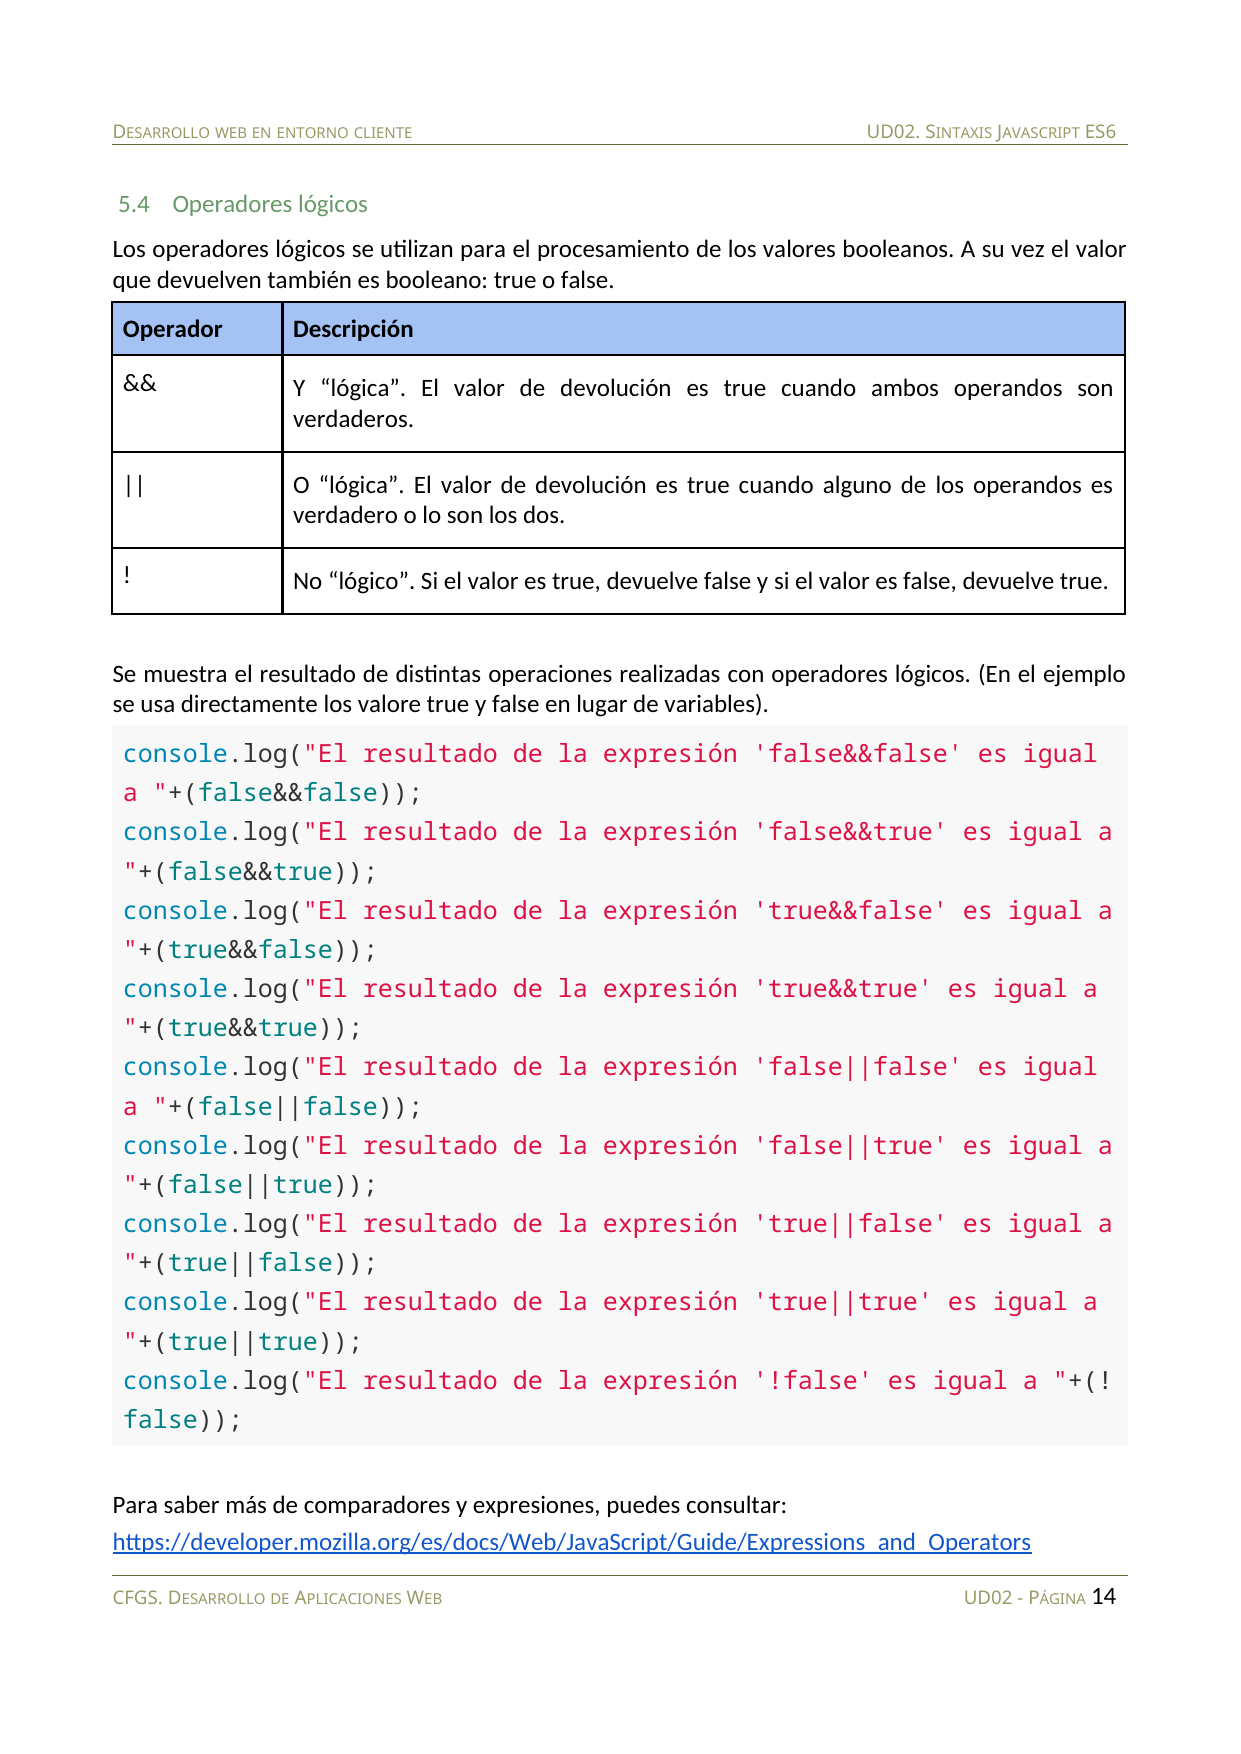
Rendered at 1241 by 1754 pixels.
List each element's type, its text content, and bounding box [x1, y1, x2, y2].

table_cell || [113, 453, 281, 547]
text Los operadores lógicos se utilizan para el procesamiento de los valores booleanos. A su vez el valor que devuelven también es booleano: true o false. [112, 233, 1128, 294]
subtitle Operadores lógicos [112, 188, 1128, 218]
table_header Operador [113, 303, 281, 354]
text https://developer.mozilla.org/es/docs/Web/JavaScript/Guide/Expressions_and_Operators [112, 1526, 1128, 1556]
table_cell No “lógico”. Si el valor es true, devuelve false y si el valor es false, devuelve true. [284, 549, 1124, 613]
table_cell && [113, 356, 281, 451]
table_cell Y “lógica”. El valor de devolución es true cuando ambos operandos son verdaderos. [284, 356, 1124, 451]
table_header console.log("El resultado de la expresión 'false&&false' es igual a "+(false&&false)); console.log("El resultado de la expresión 'false&&true' es igual a "+(false&&true)); console.log("El resultado de la expresión 'true&&false' es igual a "+(true&&false)); console.log("El resultado de la expresión 'true&&true' es igual a "+(true&&true)); console.log("El resultado de la expresión 'false||false' es igual a "+(false||false)); console.log("El resultado de la expresión 'false||true' es igual a "+(false||true)); console.log("El resultado de la expresión 'true||false' es igual a "+(true||false)); console.log("El resultado de la expresión 'true||true' es igual a "+(true||true)); console.log("El resultado de la expresión '!false' es igual a "+(!false)); [112, 725, 1128, 1446]
table_header Descripción [284, 303, 1124, 354]
table_cell O “lógica”. El valor de devolución es true cuando alguno de los operandos es verdadero o lo son los dos. [284, 453, 1124, 547]
text Se muestra el resultado de distintas operaciones realizadas con operadores lógicos. (En el ejemplo se usa directamente los valore true y false en lugar de variables). [112, 658, 1128, 719]
table_cell ! [113, 549, 281, 613]
text Para saber más de comparadores y expresiones, puedes consultar: [112, 1489, 1128, 1519]
